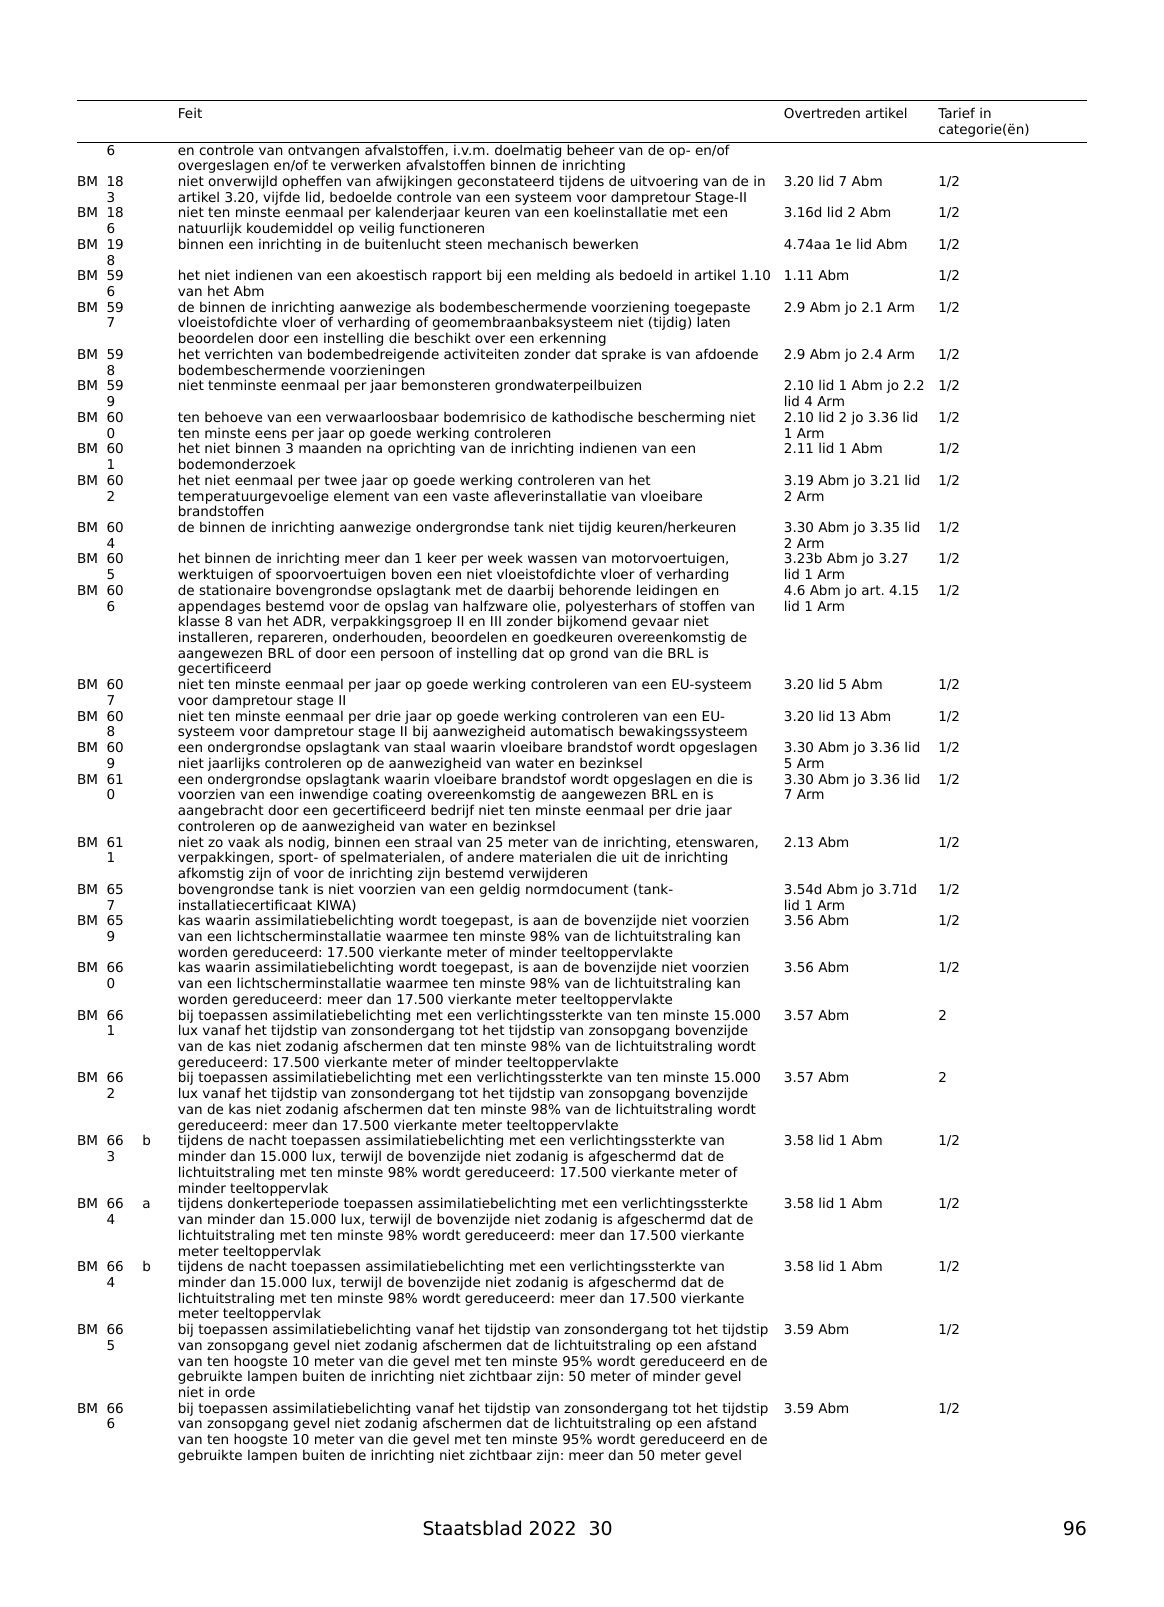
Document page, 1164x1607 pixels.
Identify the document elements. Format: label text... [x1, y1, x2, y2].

table_header [77, 101, 172, 142]
table_header Overtreden artikel [778, 101, 932, 142]
table_header Feit [172, 101, 778, 142]
table_header Tarief in categorie(ën) [932, 101, 1087, 142]
